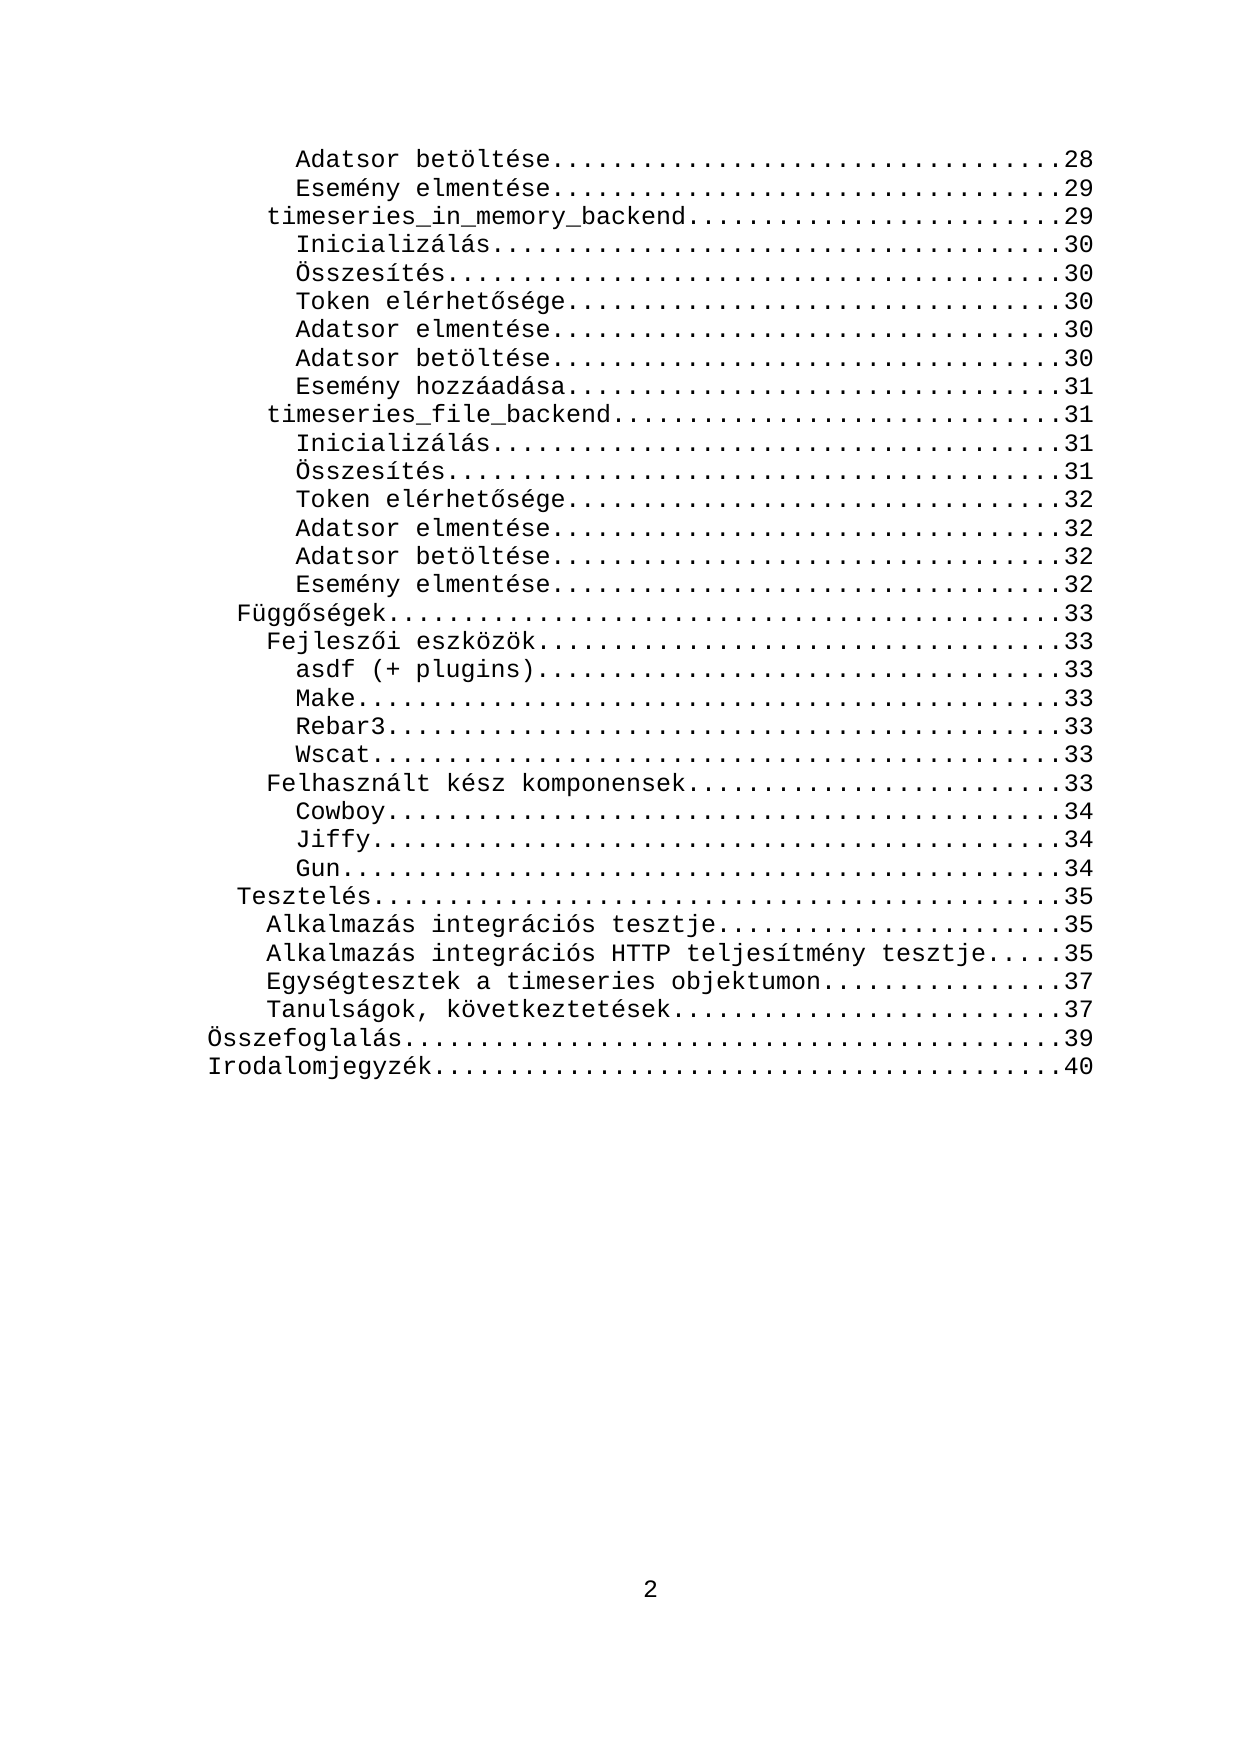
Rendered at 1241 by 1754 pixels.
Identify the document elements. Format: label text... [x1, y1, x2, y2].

text Jiffy 34 [295, 827, 1093, 855]
text Adatsor elmentése 32 [295, 515, 1093, 544]
text Cowboy 34 [295, 799, 1093, 827]
text Összesítés 30 [295, 260, 1093, 289]
text Függőségek 33 [236, 600, 1093, 629]
text Esemény elmentése 29 [295, 175, 1093, 204]
text asdf (+ plugins) 33 [295, 657, 1093, 685]
text Rebar3 33 [295, 714, 1093, 742]
text Inicializálás 31 [295, 430, 1093, 459]
text Adatsor betöltése 28 [295, 147, 1093, 175]
text Inicializálás 30 [295, 232, 1093, 260]
text Felhasznált kész komponensek 33 [266, 770, 1093, 799]
text Alkalmazás integrációs tesztje 35 [266, 912, 1093, 940]
text Fejleszői eszközök 33 [266, 629, 1093, 657]
text Token elérhetősége 30 [295, 289, 1093, 317]
text Token elérhetősége 32 [295, 487, 1093, 515]
text Tanulságok, következtetések 37 [266, 997, 1093, 1025]
text timeseries_file_backend 31 [266, 402, 1093, 430]
text Adatsor elmentése 30 [295, 317, 1093, 345]
text Make 33 [295, 685, 1093, 714]
text Gun 34 [295, 855, 1093, 884]
text Tesztelés 35 [236, 884, 1093, 912]
text Wscat 33 [295, 742, 1093, 770]
text Esemény hozzáadása 31 [295, 374, 1093, 402]
text Alkalmazás integrációs HTTP teljesítmény tesztje 35 [266, 940, 1093, 969]
text Összefoglalás 39 [207, 1025, 1093, 1054]
text Összesítés 31 [295, 459, 1093, 487]
text Irodalomjegyzék 40 [207, 1054, 1093, 1082]
text Esemény elmentése 32 [295, 572, 1093, 600]
text Adatsor betöltése 30 [295, 345, 1093, 374]
text Adatsor betöltése 32 [295, 544, 1093, 572]
text Egységtesztek a timeseries objektumon 37 [266, 969, 1093, 997]
text timeseries_in_memory_backend 29 [266, 204, 1093, 232]
